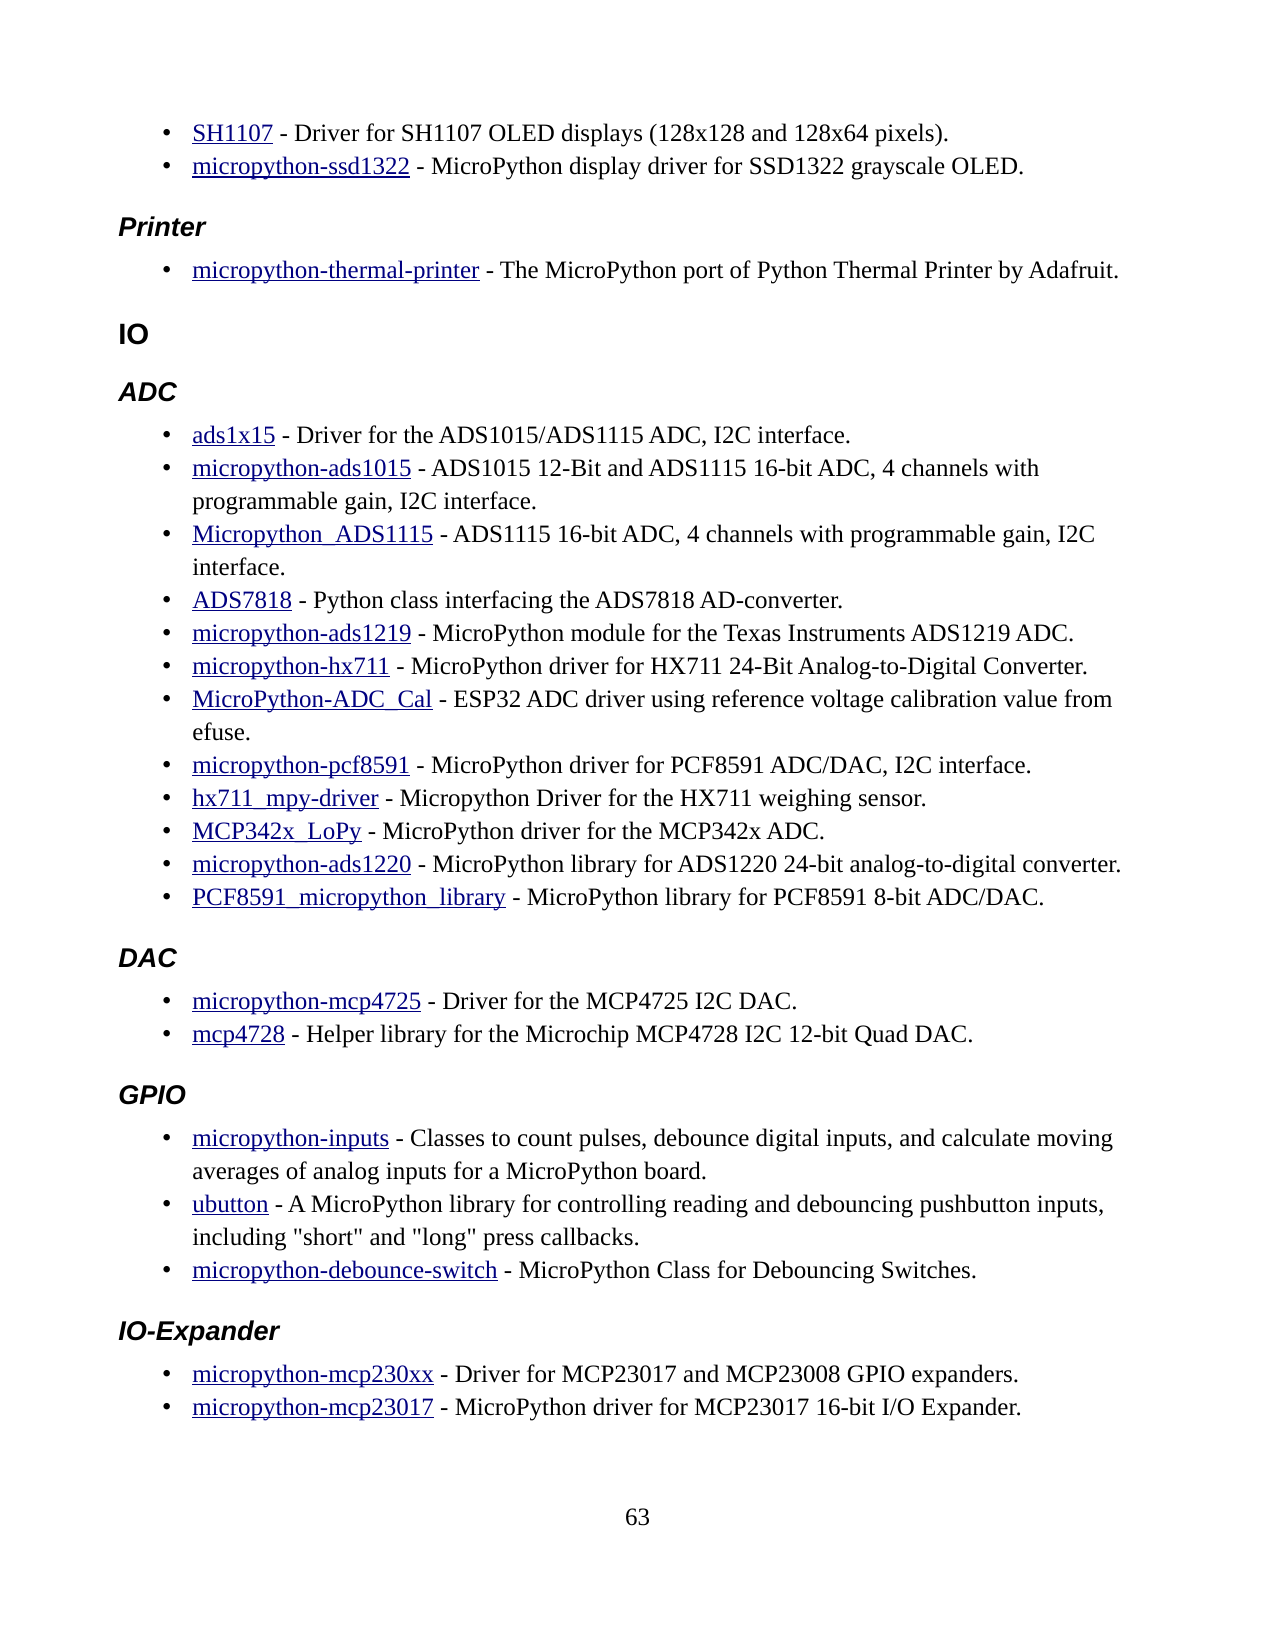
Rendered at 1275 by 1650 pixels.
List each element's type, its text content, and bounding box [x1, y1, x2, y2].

subtitle DAC [118, 942, 1157, 973]
list micropython-mcp23017 - MicroPython driver for MCP23017 16-bit I/O Expander. [162, 1392, 1157, 1420]
list Micropython_ADS1115 - ADS1115 16-bit ADC, 4 channels with programmable gain, I2C interface. [162, 519, 1157, 581]
list micropython-ads1219 - MicroPython module for the Texas Instruments ADS1219 ADC. [162, 618, 1157, 647]
list MCP342x_LoPy - MicroPython driver for the MCP342x ADC. [162, 816, 1157, 845]
list hx711_mpy-driver - Micropython Driver for the HX711 weighing sensor. [162, 783, 1157, 812]
list micropython-mcp230xx - Driver for MCP23017 and MCP23008 GPIO expanders. [162, 1359, 1157, 1387]
list micropython-thermal-printer - The MicroPython port of Python Thermal Printer by Adafruit. [162, 255, 1157, 284]
list micropython-debounce-switch - MicroPython Class for Debouncing Switches. [162, 1255, 1157, 1283]
list micropython-hx711 - MicroPython driver for HX711 24-Bit Analog-to-Digital Converter. [162, 651, 1157, 679]
list PCF8591_micropython_library - MicroPython library for PCF8591 8-bit ADC/DAC. [162, 882, 1157, 911]
subtitle Printer [118, 211, 1157, 242]
list micropython-ads1015 - ADS1015 12-Bit and ADS1115 16-bit ADC, 4 channels with programmable gain, I2C interface. [162, 453, 1157, 514]
subtitle GPIO [118, 1079, 1157, 1110]
list mcp4728 - Helper library for the Microchip MCP4728 I2C 12-bit Quad DAC. [162, 1019, 1157, 1048]
list ADS7818 - Python class interfacing the ADS7818 AD-converter. [162, 585, 1157, 613]
list micropython-ssd1322 - MicroPython display driver for SSD1322 grayscale OLED. [162, 151, 1157, 180]
list micropython-pcf8591 - MicroPython driver for PCF8591 ADC/DAC, I2C interface. [162, 750, 1157, 779]
list ubutton - A MicroPython library for controlling reading and debouncing pushbutton inputs, including "short" and "long" press callbacks. [162, 1189, 1157, 1251]
list ads1x15 - Driver for the ADS1015/ADS1115 ADC, I2C interface. [162, 420, 1157, 448]
subtitle ADC [118, 376, 1157, 407]
subtitle IO [118, 317, 1157, 351]
list micropython-inputs - Classes to count pulses, debounce digital inputs, and calculate moving averages of analog inputs for a MicroPython board. [162, 1123, 1157, 1184]
list MicroPython-ADC_Cal - ESP32 ADC driver using reference voltage calibration value from efuse. [162, 684, 1157, 746]
list micropython-mcp4725 - Driver for the MCP4725 I2C DAC. [162, 986, 1157, 1014]
list SH1107 - Driver for SH1107 OLED displays (128x128 and 128x64 pixels). [162, 118, 1157, 147]
subtitle IO-Expander [118, 1315, 1157, 1346]
list micropython-ads1220 - MicroPython library for ADS1220 24-bit analog-to-digital converter. [162, 849, 1157, 878]
